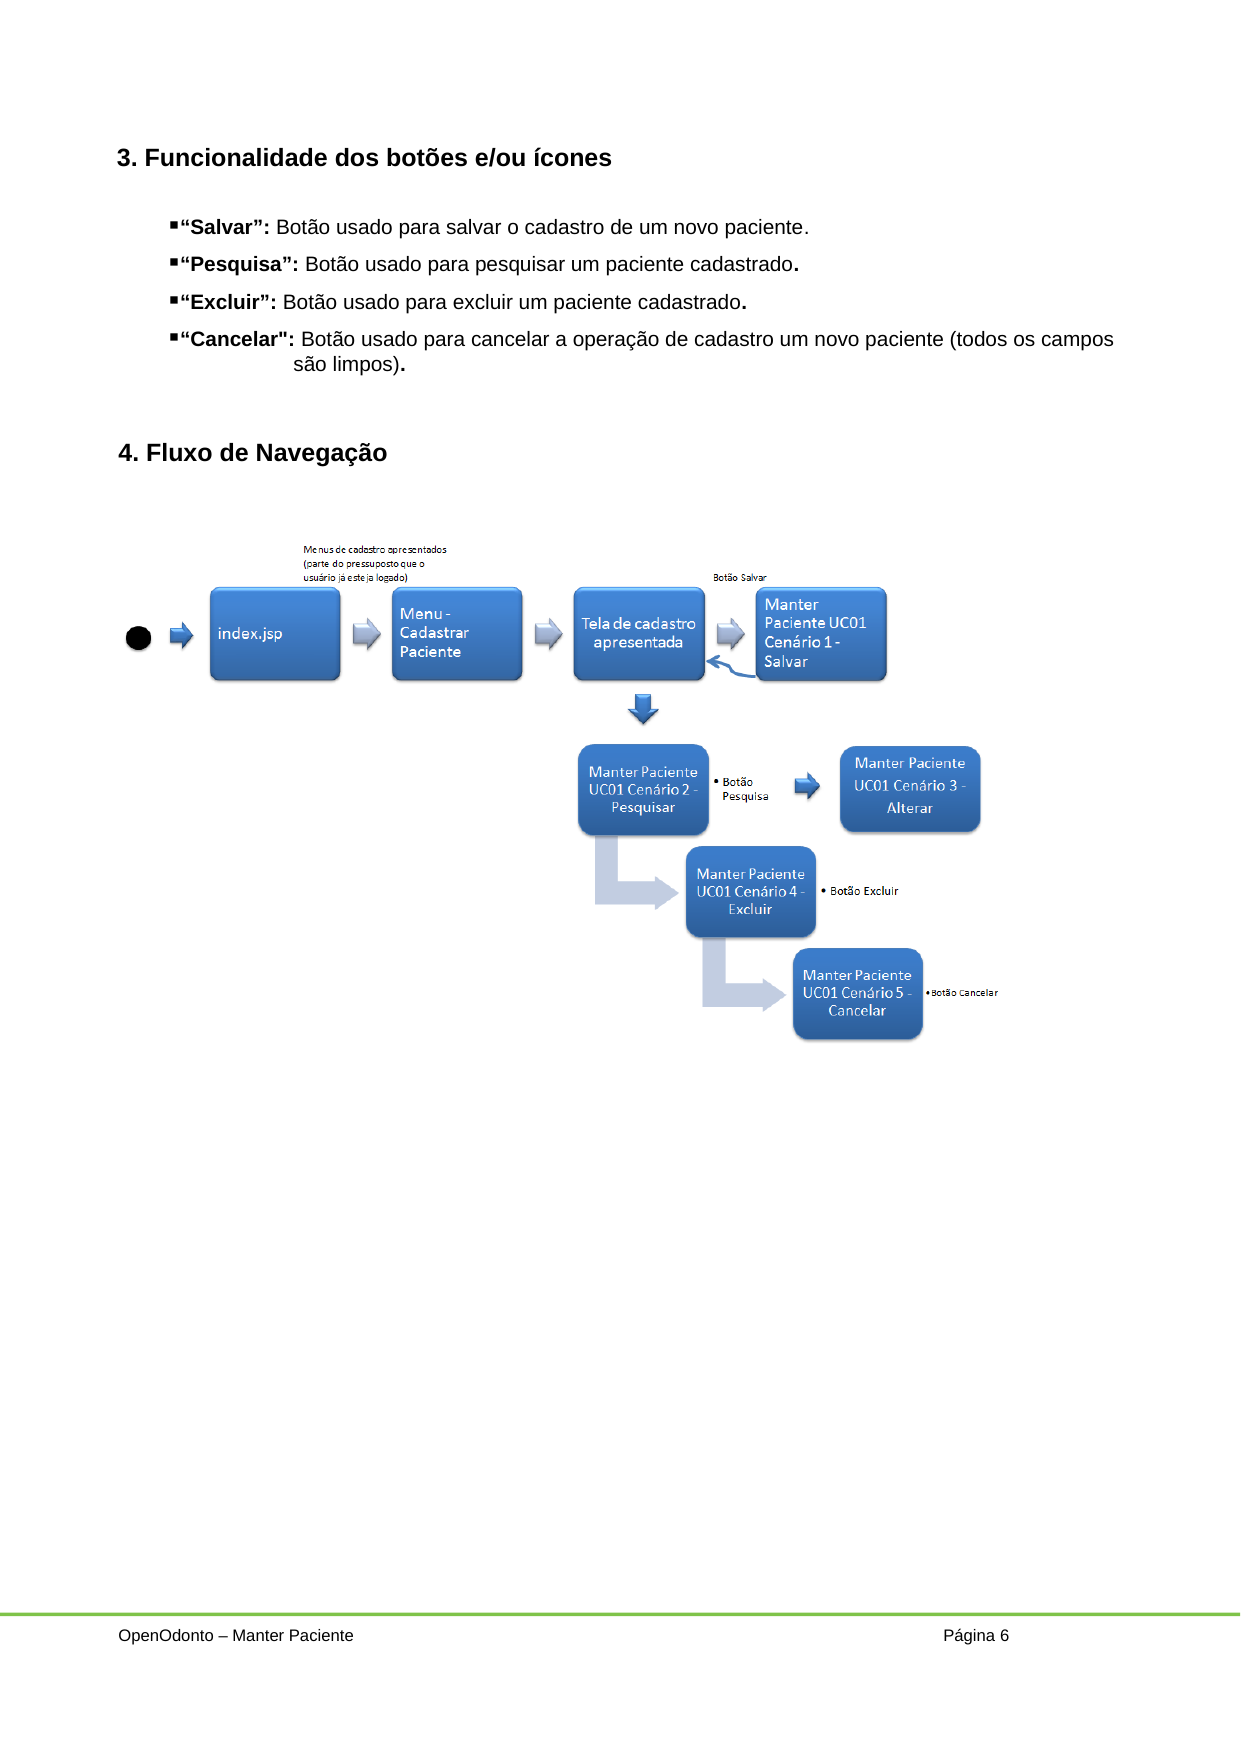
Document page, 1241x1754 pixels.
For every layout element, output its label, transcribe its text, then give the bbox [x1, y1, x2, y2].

list “Pesquisa”: Botão usado para pesquisar um paciente cadastrado. [168, 252, 1122, 277]
picture [118, 530, 1122, 1097]
list “Salvar”: Botão usado para salvar o cadastro de um novo paciente. [168, 214, 1122, 239]
list “Excluir”: Botão usado para excluir um paciente cadastrado. [168, 289, 1122, 314]
list “Cancelar": Botão usado para cancelar a operação de cadastro um novo paciente (todos os campos são limpos). [168, 327, 1122, 376]
subtitle 4. Fluxo de Navegação [117, 437, 1122, 466]
subtitle 3. Funcionalidade dos botões e/ou ícones [117, 143, 1122, 172]
